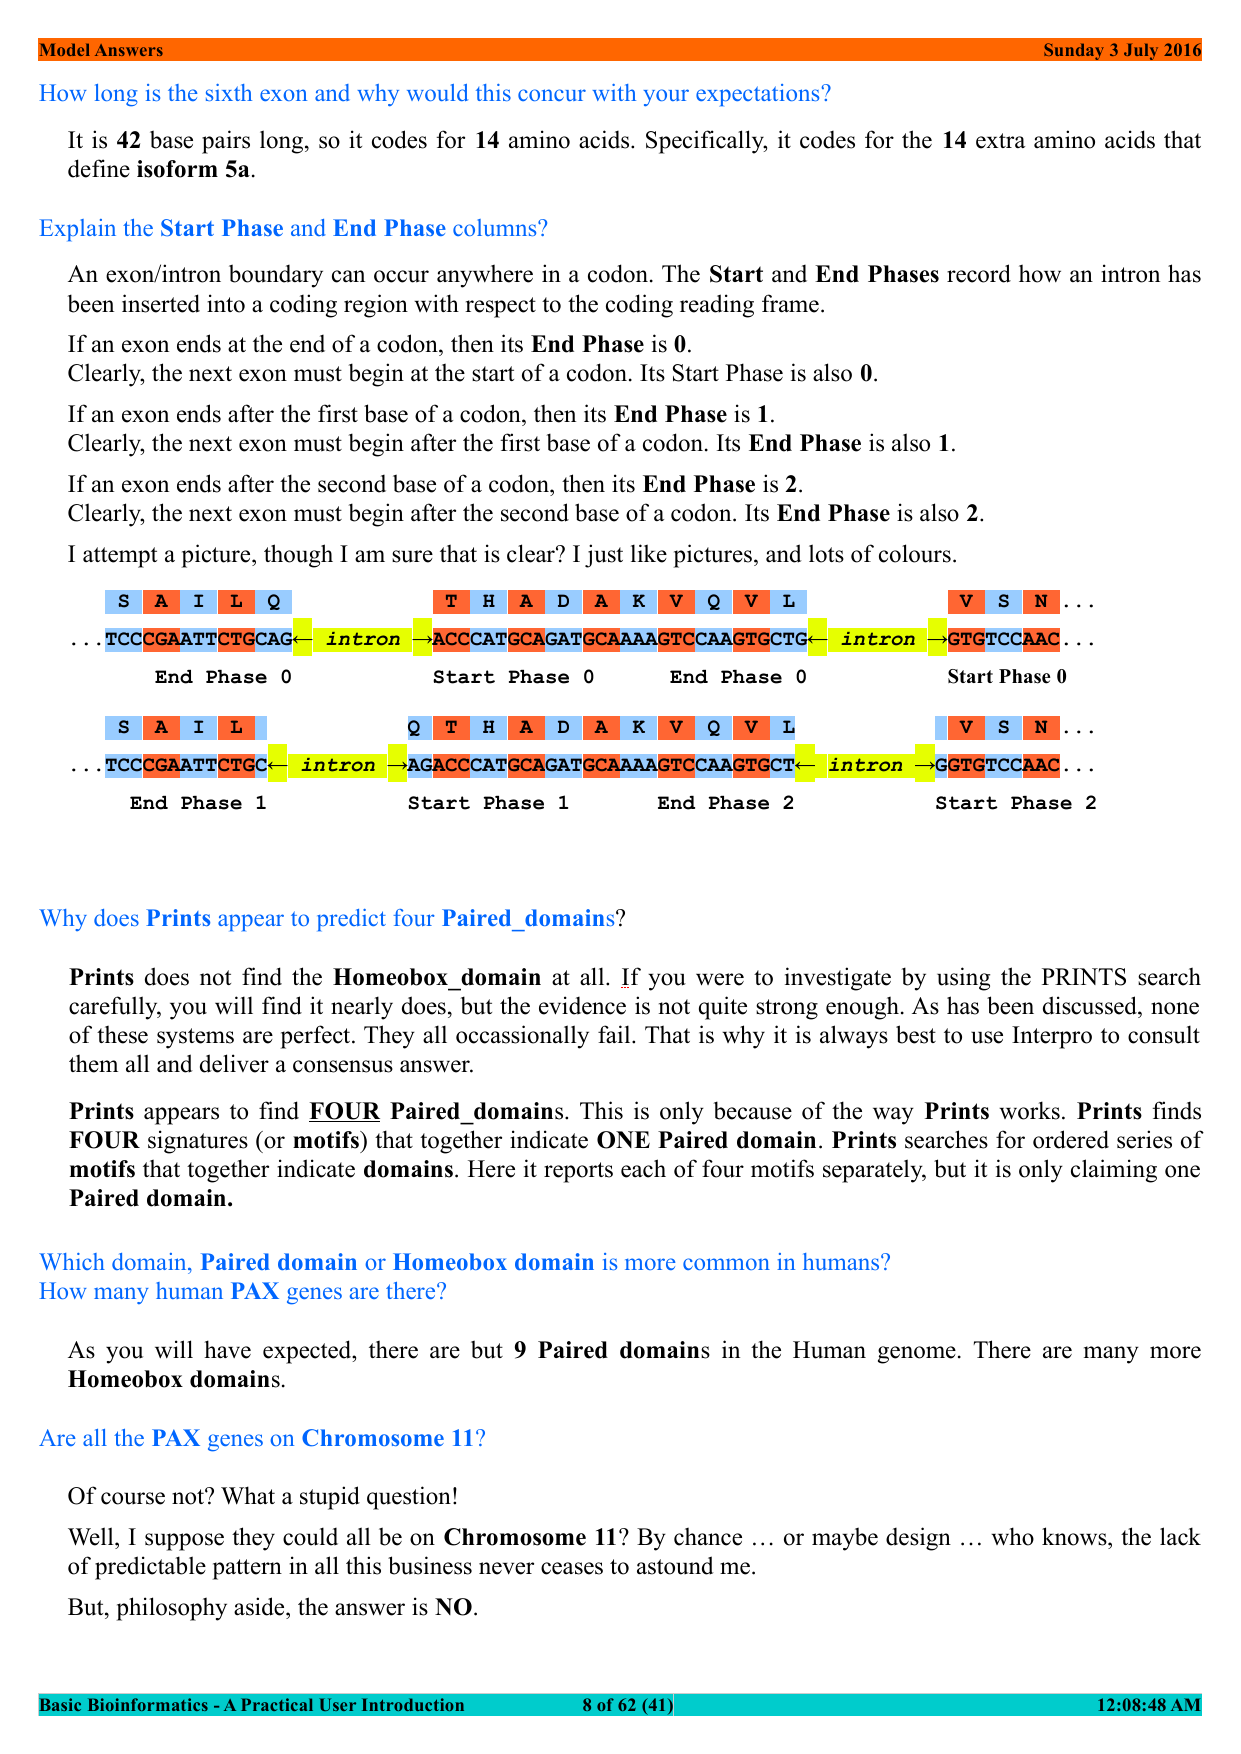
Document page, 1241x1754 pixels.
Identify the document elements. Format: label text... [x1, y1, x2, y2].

text I attempt a picture, though I am sure that is clear? I just like pictures, and lots of colours. [67, 539, 1202, 568]
text Are all the PAX genes on Chromosome 11? [38, 1422, 1202, 1451]
text If an exon ends after the second base of a codon, then its End Phase is 2. [67, 469, 1202, 498]
text S A I L Q ← intron → T H A D A K V Q V L ← intron → V S N ... [67, 580, 1202, 618]
text Prints does not find the Homeobox_domain at all. If you were to investigate by using the PRINTS search carefully, you will find it nearly does, but the evidence is not quite strong enough. As has been discussed, none of these systems are perfect. They all occassionally fail. That is why it is always best to use Interpro to consult them all and deliver a consensus answer. [68, 962, 1202, 1078]
text ...TCCCGAATTCTGCAG← intron →ACCCATGCAGATGCAAAAGTCCAAGTGCTG← intron →GTGTCCAAC... [67, 618, 1202, 656]
text How long is the sixth exon and why would this concur with your expectations? [38, 78, 1202, 107]
text Which domain, Paired domain or Homeobox domain is more common in humans? [38, 1247, 1202, 1276]
text Of course not? What a stupid question! [67, 1481, 1202, 1510]
text But, philosophy aside, the answer is NO. [67, 1592, 1202, 1621]
text Clearly, the next exon must begin after the first base of a codon. Its End Phase is also 1. [67, 428, 1202, 457]
text An exon/intron boundary can occur anywhere in a codon. The Start and End Phases record how an intron has been inserted into a coding region with respect to the coding reading frame. [67, 259, 1202, 317]
text End Phase 0← intron →Start Phase 0 End Phase 0← intron →Start Phase 0 [67, 656, 1202, 694]
text Clearly, the next exon must begin after the second base of a codon. Its End Phase is also 2. [67, 498, 1202, 527]
text ...TCCCGAATTCTGC← intron →AGACCCATGCAGATGCAAAAGTCCAAGTGCT← intron →GGTGTCCAAC... [67, 744, 1202, 782]
text S A I L ← intron →Q T H A D A K V Q V L← intron → V S N ... [67, 706, 1202, 744]
text How many human PAX genes are there? [38, 1276, 1202, 1305]
text If an exon ends after the first base of a codon, then its End Phase is 1. [67, 399, 1202, 428]
text Prints appears to find FOUR Paired_domains. This is only because of the way Prints works. Prints finds FOUR signatures (or motifs) that together indicate ONE Paired domain. Prints searches for ordered series of motifs that together indicate domains. Here it reports each of four motifs separately, but it is only claiming one Paired domain. [68, 1096, 1202, 1212]
text Explain the Start Phase and End Phase columns? [38, 213, 1202, 242]
text If an exon ends at the end of a codon, then its End Phase is 0. [67, 329, 1202, 358]
text Why does Prints appear to predict four Paired_domains? [38, 903, 1202, 932]
text Clearly, the next exon must begin at the start of a codon. Its Start Phase is also 0. [67, 358, 1202, 387]
text End Phase 1← intron →Start Phase 1 End Phase 2← intron →Start Phase 2 [67, 782, 1202, 820]
text As you will have expected, there are but 9 Paired domains in the Human genome. There are many more Homeobox domains. [67, 1335, 1202, 1393]
text Well, I suppose they could all be on Chromosome 11? By chance … or maybe design … who knows, the lack of predictable pattern in all this business never ceases to astound me. [67, 1522, 1202, 1580]
text It is 42 base pairs long, so it codes for 14 amino acids. Specifically, it codes for the 14 extra amino acids that define isoform 5a. [67, 125, 1202, 183]
